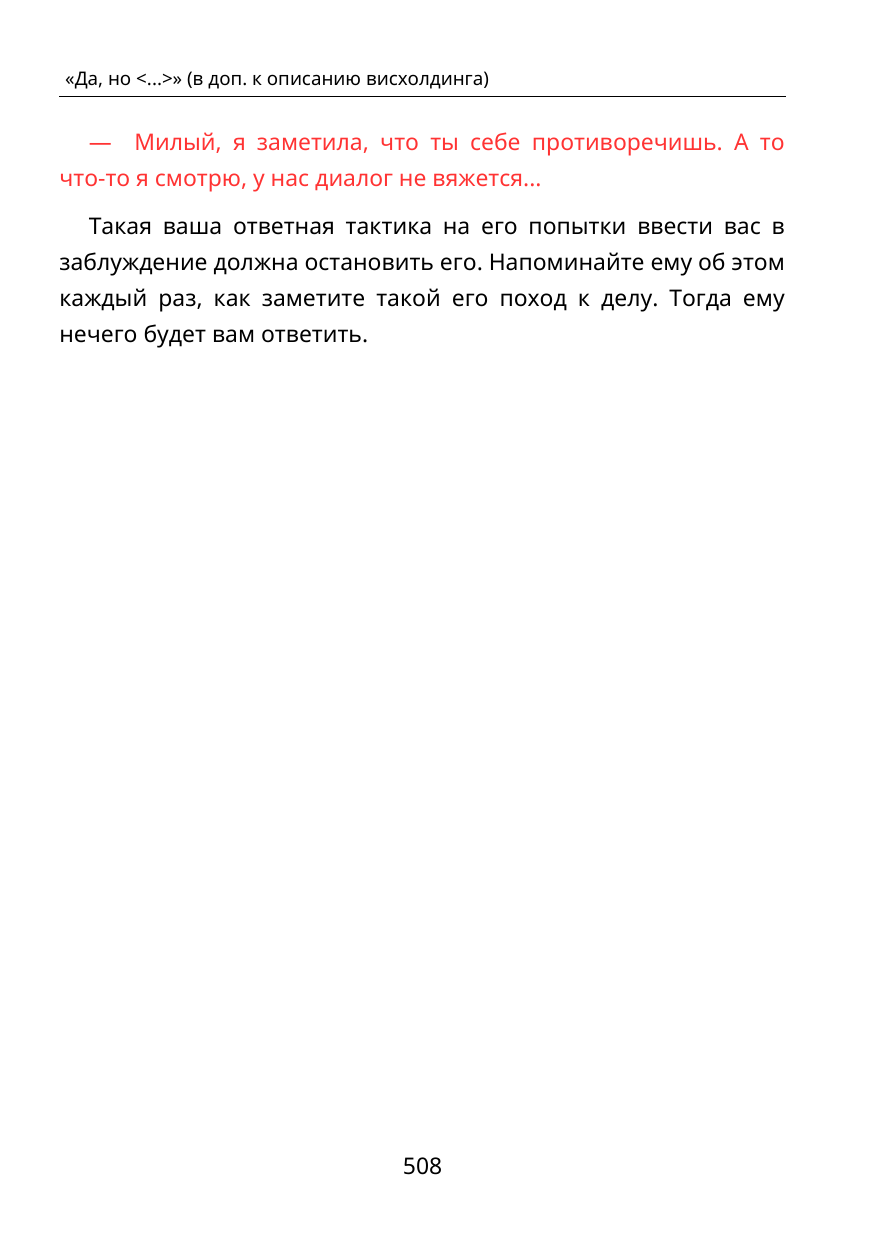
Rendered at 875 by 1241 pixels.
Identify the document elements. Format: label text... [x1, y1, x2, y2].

text Такая ваша ответная тактика на его попытки ввести вас в заблуждение должна остановить его. Напоминайте ему об этом каждый раз, как заметите такой его поход к делу. Тогда ему нечего будет вам ответить. [59, 210, 786, 349]
list Милый, я заметила, что ты себе противоречишь. А то что-то я смотрю, у нас диалог не вяжется... [59, 126, 786, 193]
